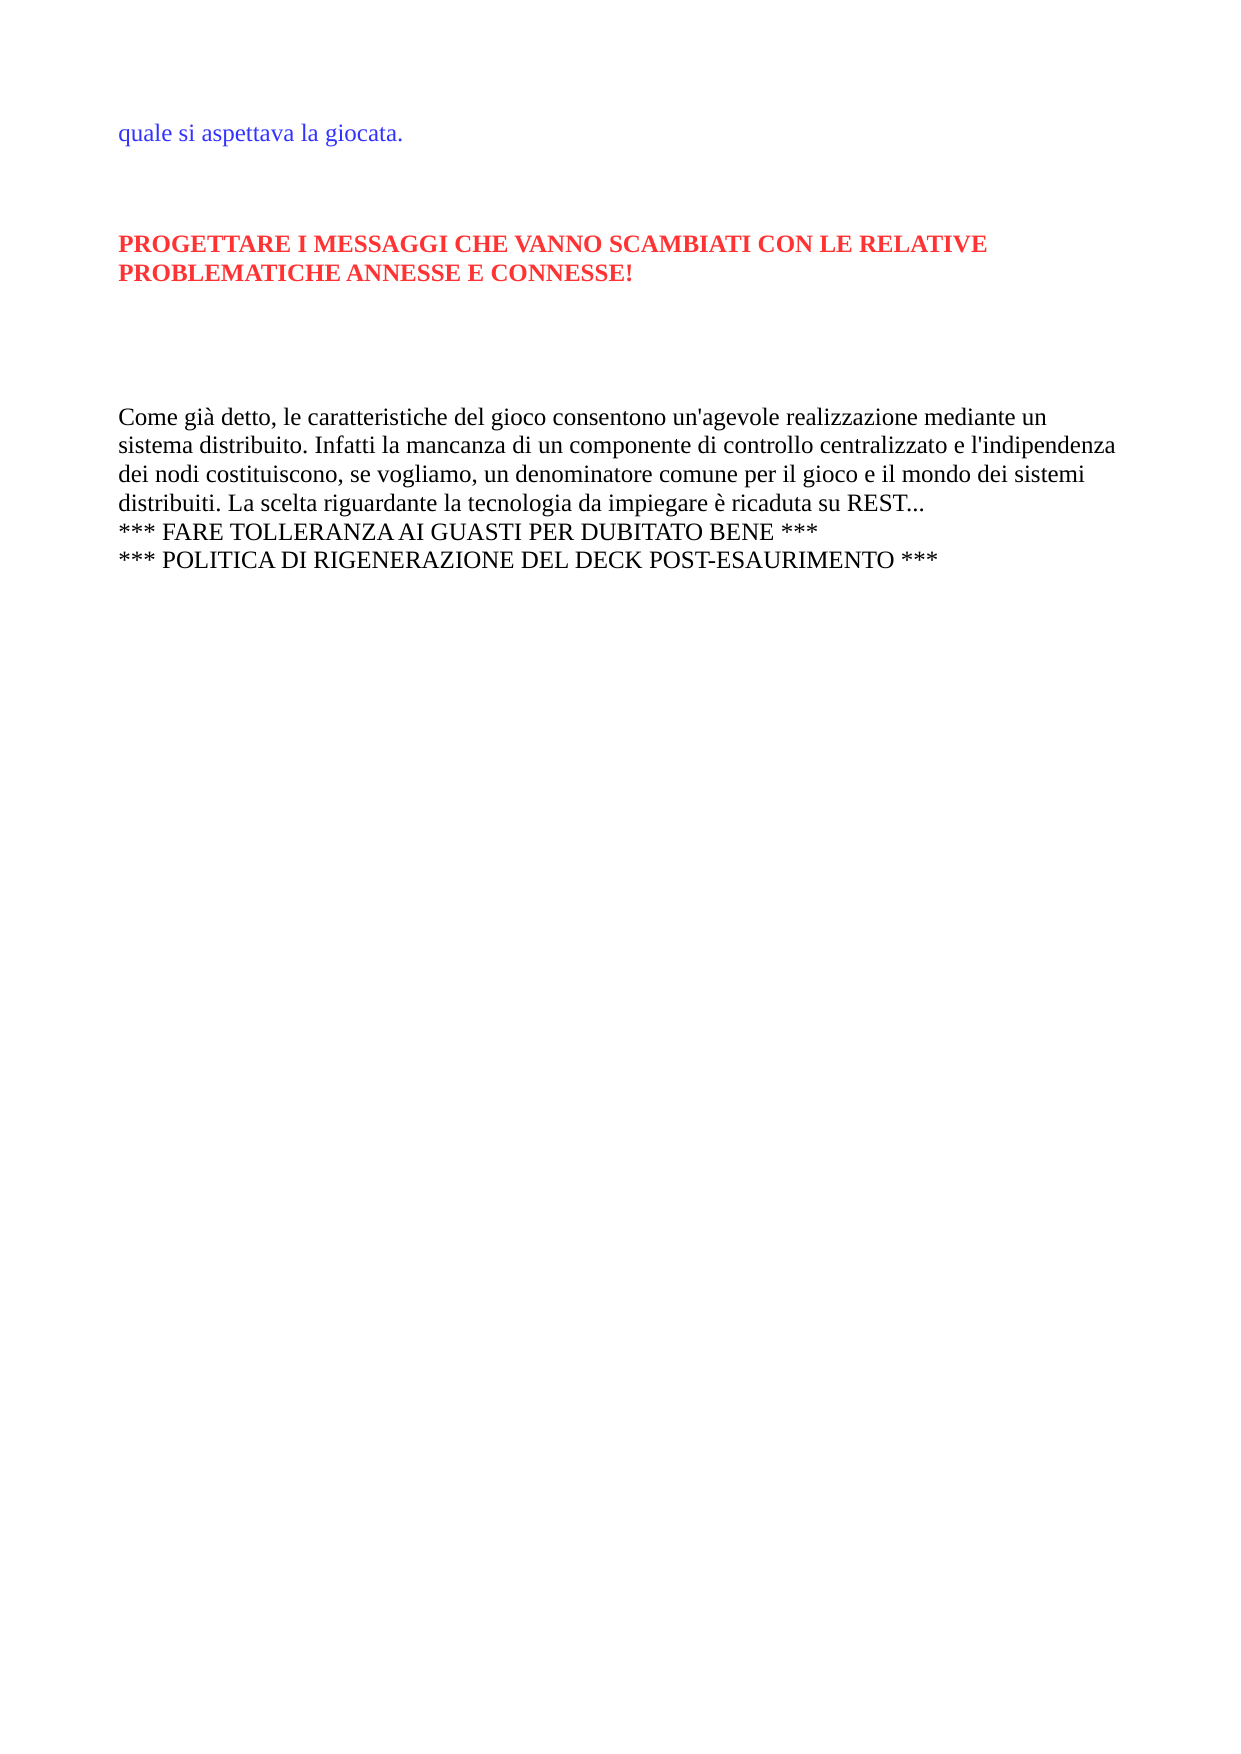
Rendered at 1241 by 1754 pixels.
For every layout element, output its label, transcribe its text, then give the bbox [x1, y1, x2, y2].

text *** FARE TOLLERANZA AI GUASTI PER DUBITATO BENE *** [118, 517, 1122, 546]
text Come già detto, le caratteristiche del gioco consentono un'agevole realizzazione mediante un sistema distribuito. Infatti la mancanza di un componente di controllo centralizzato e l'indipendenza dei nodi costituiscono, se vogliamo, un denominatore comune per il gioco e il mondo dei sistemi distribuiti. La scelta riguardante la tecnologia da impiegare è ricaduta su REST... [118, 402, 1122, 517]
text quale si aspettava la giocata. [118, 118, 1122, 147]
text *** POLITICA DI RIGENERAZIONE DEL DECK POST-ESAURIMENTO *** [118, 546, 1122, 574]
text PROGETTARE I MESSAGGI CHE VANNO SCAMBIATI CON LE RELATIVE PROBLEMATICHE ANNESSE E CONNESSE! [118, 229, 1122, 287]
